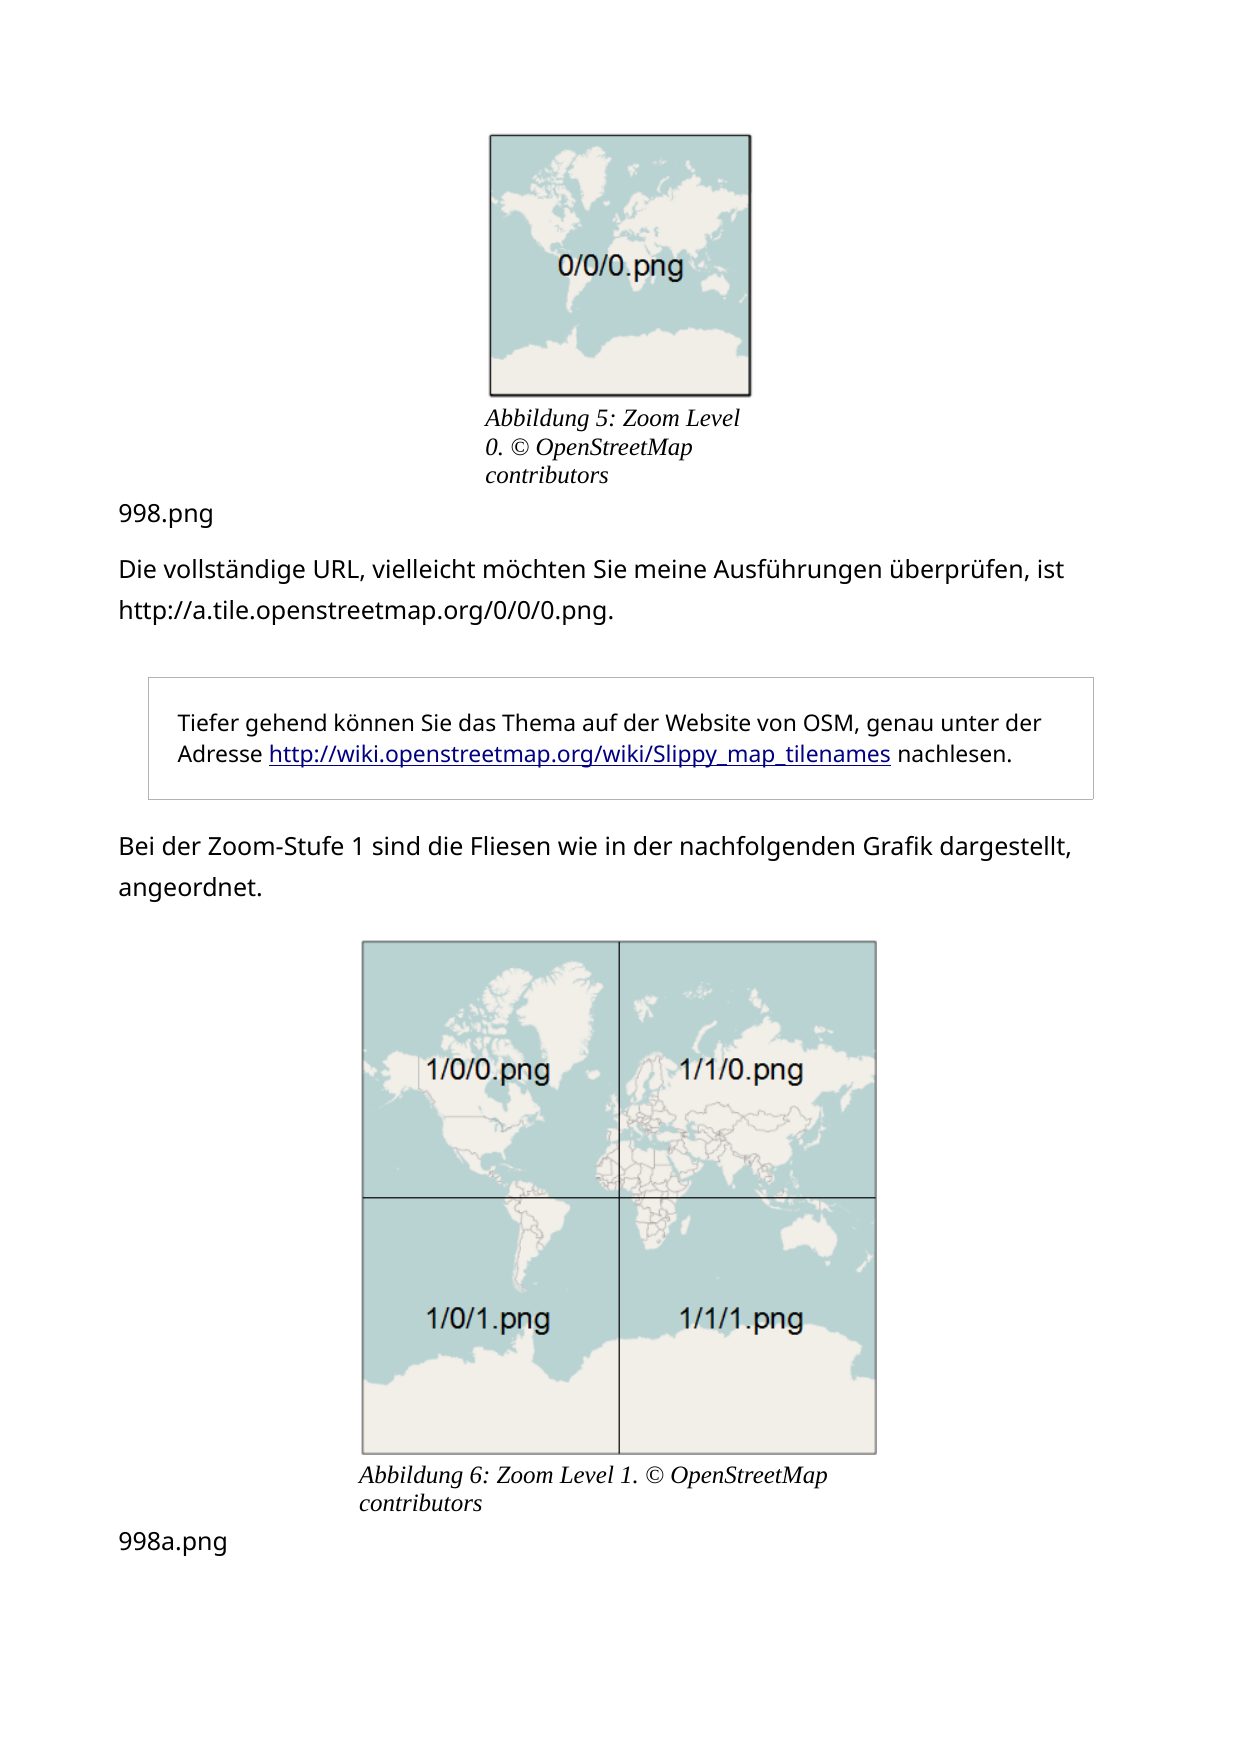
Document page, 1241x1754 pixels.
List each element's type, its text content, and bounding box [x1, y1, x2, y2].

picture [485, 130, 755, 404]
text Bei der Zoom-Stufe 1 sind die Fliesen wie in der nachfolgenden Grafik dargestellt, angeordnet. [118, 828, 1122, 903]
picture [358, 937, 882, 1460]
text Tiefer gehend können Sie das Thema auf der Website von OSM, genau unter der Adresse http://wiki.openstreetmap.org/wiki/Slippy_map_tilenames nachlesen. [149, 678, 1093, 799]
text 998.png [118, 118, 1122, 530]
text Abbildung 6: Zoom Level 1. © OpenStreetMap contributors [359, 1460, 881, 1517]
text Die vollständige URL, vielleicht möchten Sie meine Ausführungen überprüfen, ist http://a.tile.openstreetmap.org/0/0/0.png. [118, 552, 1122, 626]
text Abbildung 5: Zoom Level 0. © OpenStreetMap contributors [485, 404, 755, 489]
text 998a.png [118, 925, 1122, 1558]
